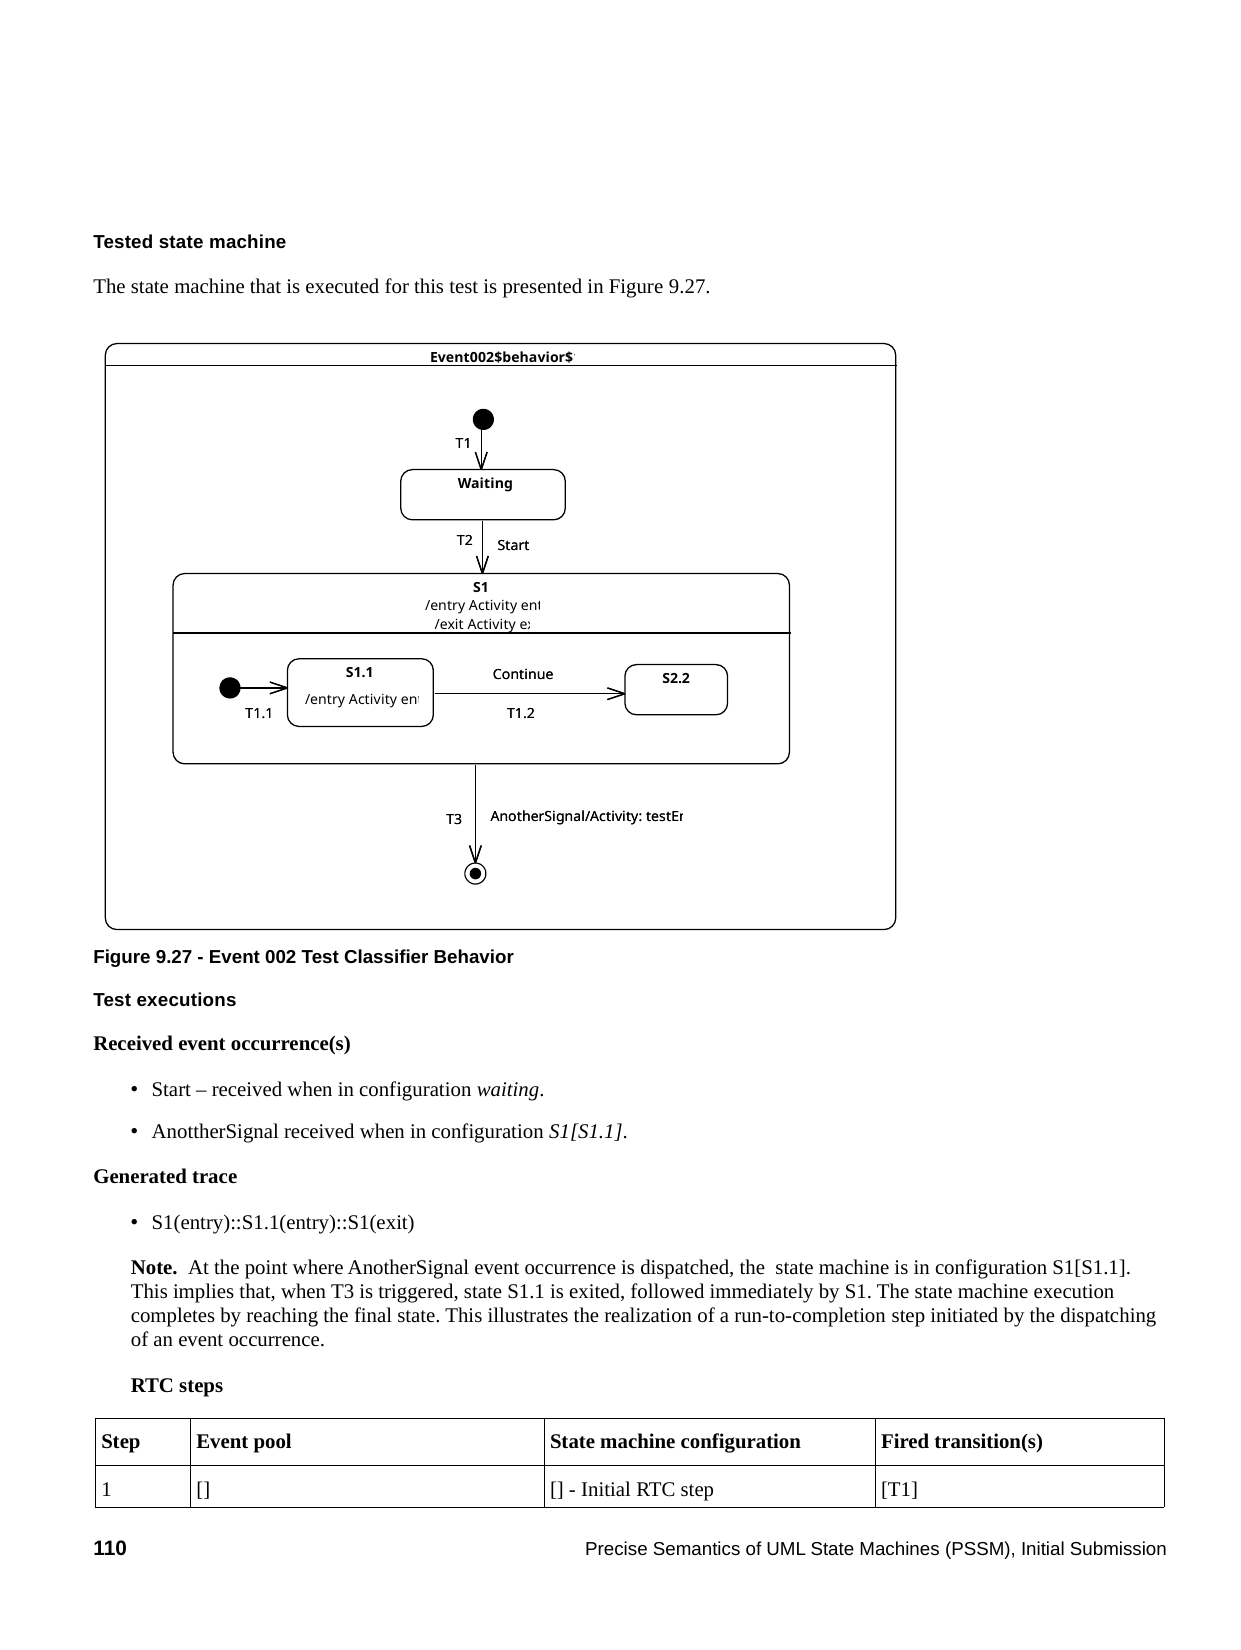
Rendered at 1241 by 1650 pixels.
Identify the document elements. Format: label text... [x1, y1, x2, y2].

table_cell [] [191, 1466, 544, 1507]
text Received event occurrence(s) [93, 1031, 1164, 1055]
table_header Fired transition(s) [876, 1419, 1164, 1465]
table_header Step [96, 1419, 190, 1465]
table_cell 1 [96, 1466, 190, 1507]
table_header Event pool [191, 1419, 544, 1465]
list S1(entry)::S1.1(entry)::S1(exit) [131, 1209, 1164, 1234]
text Note. At the point where AnotherSignal event occurrence is dispatched, the state machine is in configuration S1[S1.1]. This implies that, when T3 is triggered, state S1.1 is exited, followed immediately by S1. The state machine execution completes by reaching the final state. This illustrates the realization of a run-to-completion step initiated by the dispatching of an event occurrence. [131, 1255, 1164, 1351]
list AnottherSignal received when in configuration S1[S1.1]. [131, 1118, 1164, 1143]
text The state machine that is executed for this test is presented in Figure 9.27. [93, 274, 1164, 298]
table_cell [T1] [876, 1466, 1164, 1507]
table_header State machine configuration [545, 1419, 875, 1465]
table_cell [] - Initial RTC step [545, 1466, 875, 1507]
text Figure 9.27 - Event 002 Test Classifier Behavior [93, 331, 909, 968]
subtitle Tested state machine [93, 231, 1164, 253]
list Start – received when in configuration waiting. [131, 1076, 1164, 1101]
text Generated trace [93, 1164, 1164, 1188]
text RTC steps [131, 1372, 1164, 1397]
subtitle Test executions [93, 319, 1164, 1010]
